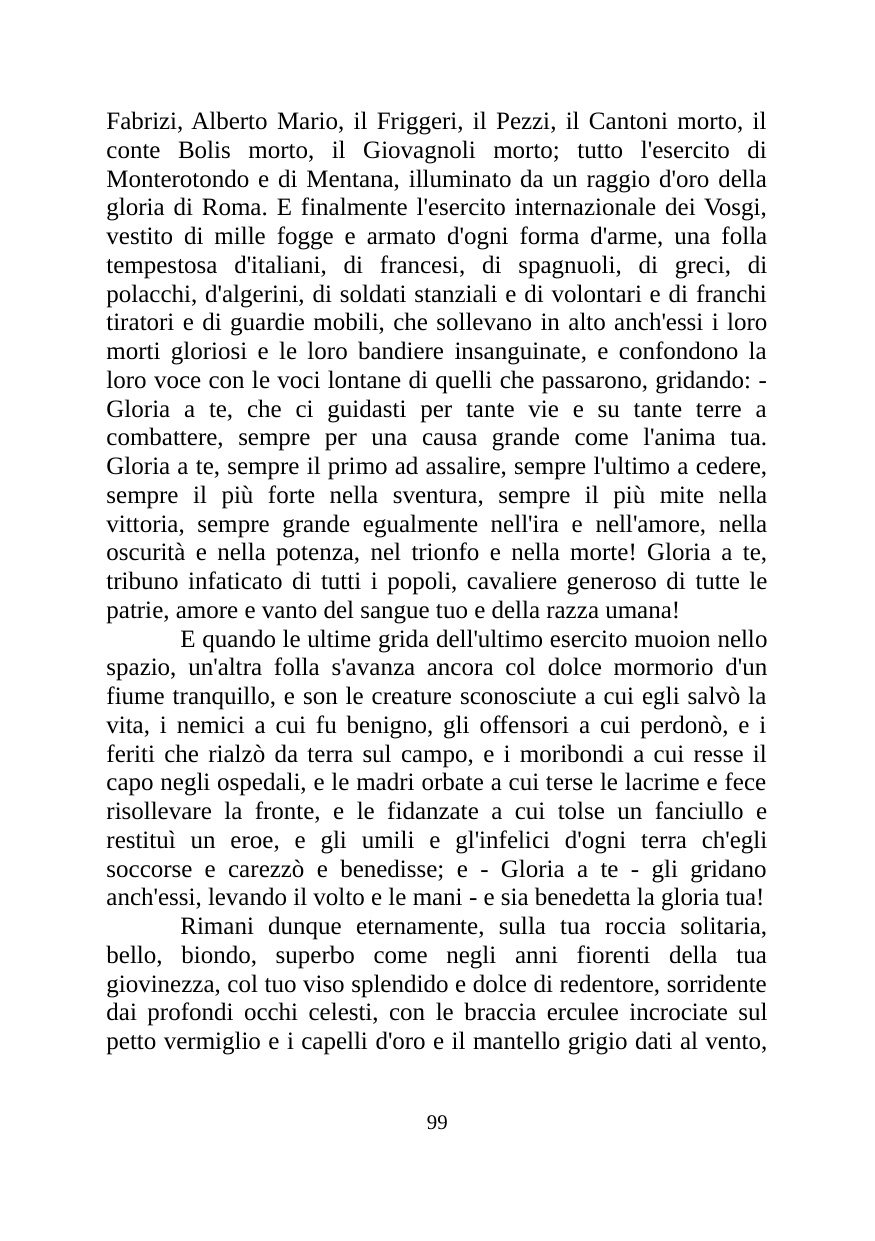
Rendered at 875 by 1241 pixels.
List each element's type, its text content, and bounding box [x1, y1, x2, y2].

text Fabrizi, Alberto Mario, il Friggeri, il Pezzi, il Cantoni morto, il conte Bolis morto, il Giovagnoli morto; tutto l'esercito di Monterotondo e di Mentana, illuminato da un raggio d'oro della gloria di Roma. E finalmente l'esercito internazionale dei Vosgi, vestito di mille fogge e armato d'ogni forma d'arme, una folla tempestosa d'italiani, di francesi, di spagnuoli, di greci, di polacchi, d'algerini, di soldati stanziali e di volontari e di franchi tiratori e di guardie mobili, che sollevano in alto anch'essi i loro morti gloriosi e le loro bandiere insanguinate, e confondono la loro voce con le voci lontane di quelli che passarono, gridando: - Gloria a te, che ci guidasti per tante vie e su tante terre a combattere, sempre per una causa grande come l'anima tua. Gloria a te, sempre il primo ad assalire, sempre l'ultimo a cedere, sempre il più forte nella sventura, sempre il più mite nella vittoria, sempre grande egualmente nell'ira e nell'amore, nella oscurità e nella potenza, nel trionfo e nella morte! Gloria a te, tribuno infaticato di tutti i popoli, cavaliere generoso di tutte le patrie, amore e vanto del sangue tuo e della razza umana! [106, 106, 768, 624]
text E quando le ultime grida dell'ultimo esercito muoion nello spazio, un'altra folla s'avanza ancora col dolce mormorio d'un fiume tranquillo, e son le creature sconosciute a cui egli salvò la vita, i nemici a cui fu benigno, gli offensori a cui perdonò, e i feriti che rialzò da terra sul campo, e i moribondi a cui resse il capo negli ospedali, e le madri orbate a cui terse le lacrime e fece risollevare la fronte, e le fidanzate a cui tolse un fanciullo e restituì un eroe, e gli umili e gl'infelici d'ogni terra ch'egli soccorse e carezzò e benedisse; e - Gloria a te - gli gridano anch'essi, levando il volto e le mani - e sia benedetta la gloria tua! [106, 624, 768, 911]
text Rimani dunque eternamente, sulla tua roccia solitaria, bello, biondo, superbo come negli anni fiorenti della tua giovinezza, col tuo viso splendido e dolce di redentore, sorridente dai profondi occhi celesti, con le braccia erculee incrociate sul petto vermiglio e i capelli d'oro e il mantello grigio dati al vento, [106, 911, 768, 1055]
